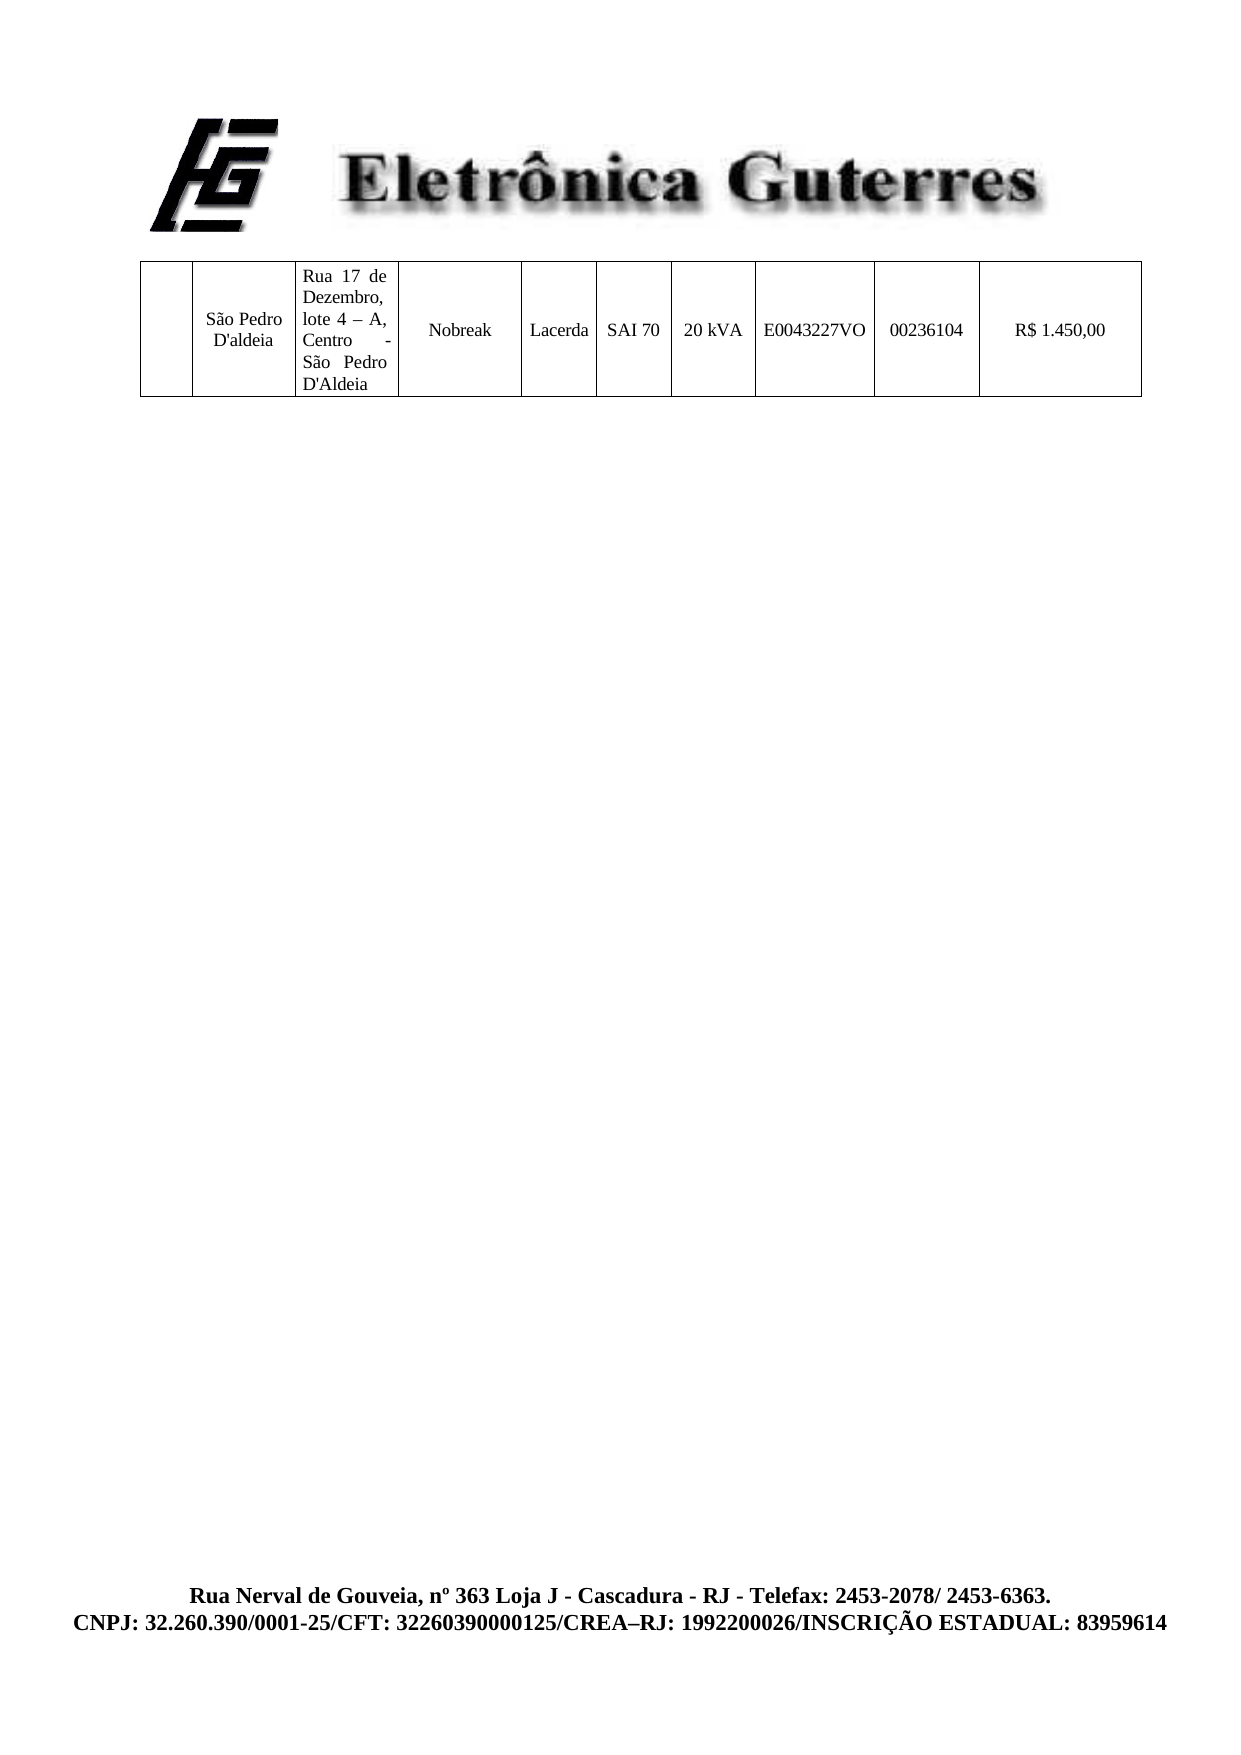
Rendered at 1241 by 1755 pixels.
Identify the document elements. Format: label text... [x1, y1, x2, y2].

table_cell E0043227VO [756, 262, 874, 396]
table_cell [141, 262, 192, 396]
table_cell São Pedro D'aldeia [193, 262, 295, 396]
table_cell Lacerda [522, 262, 596, 396]
table_cell 00236104 [875, 262, 979, 396]
table_cell R$ 1.450,00 [980, 262, 1141, 396]
table_cell SAI 70 [597, 262, 671, 396]
table_cell Rua 17 de Dezembro, lote 4 – A, Centro - São Pedro D'Aldeia [296, 262, 398, 396]
table_cell 20 kVA [672, 262, 755, 396]
table_cell Nobreak [399, 262, 521, 396]
